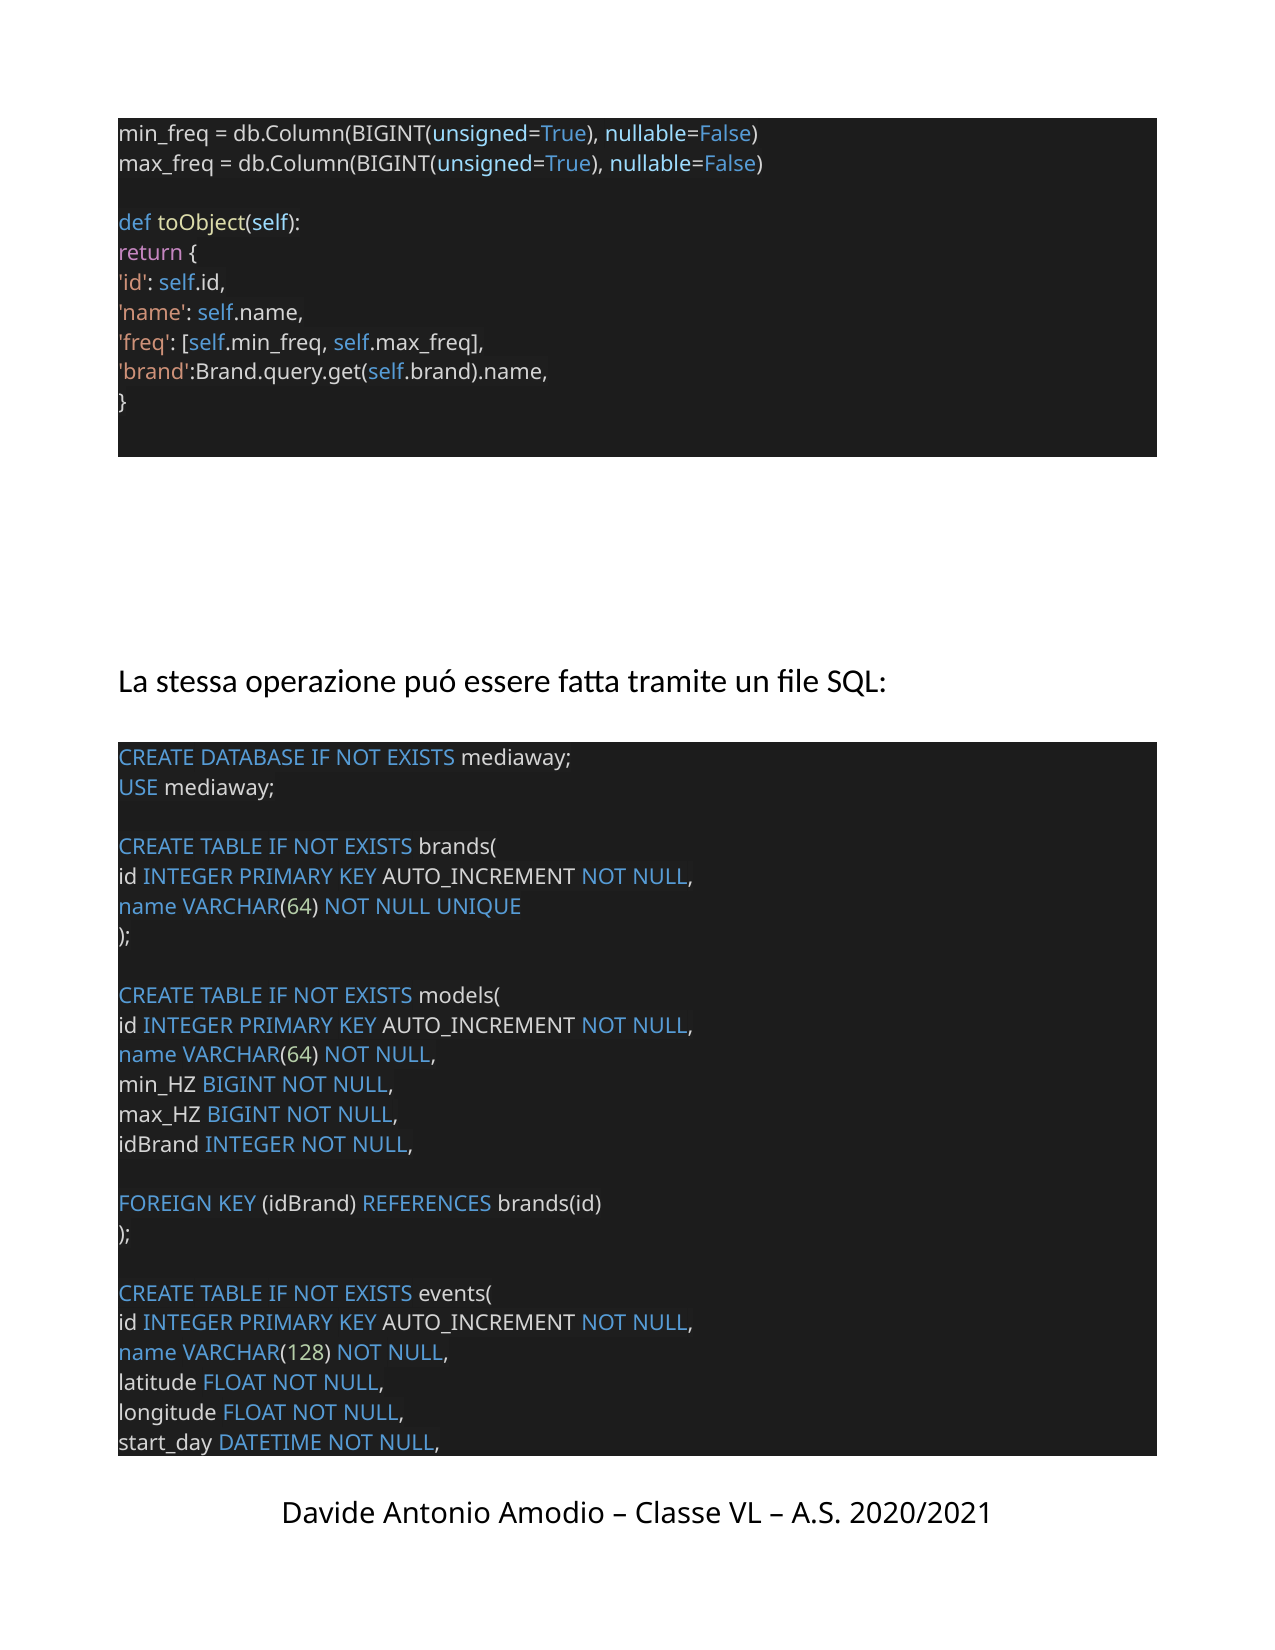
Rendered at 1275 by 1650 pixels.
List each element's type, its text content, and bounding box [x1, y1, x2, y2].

text La stessa operazione puó essere fatta tramite un file SQL: [118, 660, 1157, 701]
table_header min_freq = db.Column(BIGINT(unsigned=True), nullable=False) max_freq = db.Column(BIGINT(unsigned=True), nullable=False) def toObject(self): return { 'id': self.id, 'name': self.name, 'freq': [self.min_freq, self.max_freq], 'brand':Brand.query.get(self.brand).name, } [118, 118, 1157, 457]
table_header CREATE DATABASE IF NOT EXISTS mediaway; USE mediaway; CREATE TABLE IF NOT EXISTS brands( id INTEGER PRIMARY KEY AUTO_INCREMENT NOT NULL, name VARCHAR(64) NOT NULL UNIQUE ); CREATE TABLE IF NOT EXISTS models( id INTEGER PRIMARY KEY AUTO_INCREMENT NOT NULL, name VARCHAR(64) NOT NULL, min_HZ BIGINT NOT NULL, max_HZ BIGINT NOT NULL, idBrand INTEGER NOT NULL, FOREIGN KEY (idBrand) REFERENCES brands(id) ); CREATE TABLE IF NOT EXISTS events( id INTEGER PRIMARY KEY AUTO_INCREMENT NOT NULL, name VARCHAR(128) NOT NULL, latitude FLOAT NOT NULL, longitude FLOAT NOT NULL, start_day DATETIME NOT NULL, [118, 742, 1157, 1456]
